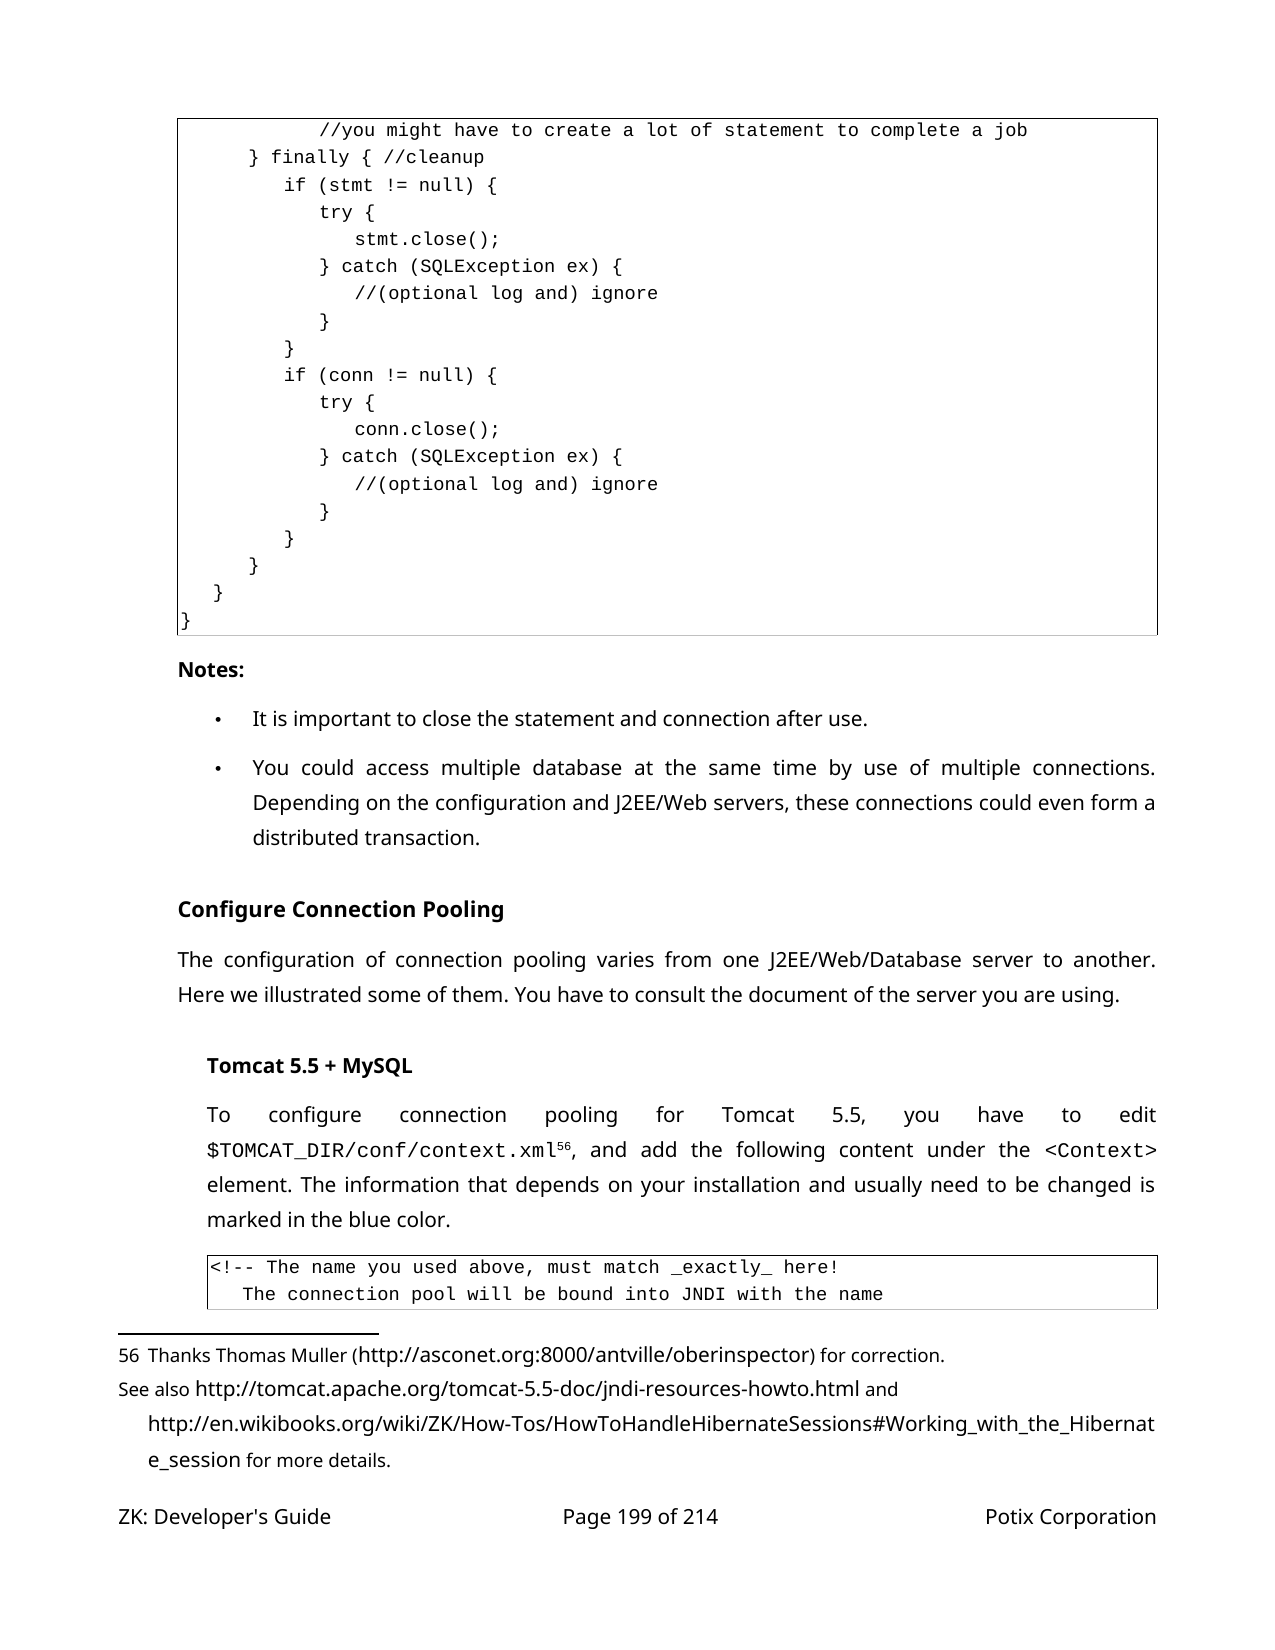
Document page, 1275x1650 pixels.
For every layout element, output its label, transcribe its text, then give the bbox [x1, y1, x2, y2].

list It is important to close the statement and connection after use. [215, 704, 1157, 732]
text if (stmt != null) { [178, 172, 1157, 197]
text } catch (SQLException ex) { [178, 444, 1157, 469]
text } [178, 607, 1157, 635]
text The connection pool will be bound into JNDI with the name [208, 1282, 1157, 1309]
text } [178, 308, 1157, 333]
text try { [178, 200, 1157, 224]
subtitle Tomcat 5.5 + MySQL [207, 1051, 1157, 1079]
text Thanks Thomas Muller (http://asconet.org:8000/antville/oberinspector) for correction. [118, 1340, 1157, 1368]
text } [178, 336, 1157, 360]
text try { [178, 390, 1157, 414]
text To configure connection pooling for Tomcat 5.5, you have to edit $TOMCAT_DIR/conf/context.xml, and add the following content under the <Context> element. The information that depends on your installation and usually need to be changed is marked in the blue color. [207, 1100, 1157, 1234]
text conn.close(); [178, 417, 1157, 441]
text } [178, 553, 1157, 577]
text Notes: [177, 655, 1157, 684]
subtitle Configure Connection Pooling [177, 894, 1157, 924]
text } [178, 526, 1157, 550]
text //(optional log and) ignore [178, 281, 1157, 306]
text The configuration of connection pooling varies from one J2EE/Web/Database server to another. Here we illustrated some of them. You have to consult the document of the server you are using. [177, 945, 1157, 1008]
text } [178, 499, 1157, 523]
text } catch (SQLException ex) { [178, 254, 1157, 278]
text } [178, 580, 1157, 604]
text } finally { //cleanup [178, 145, 1157, 169]
text See also http://tomcat.apache.org/tomcat-5.5-doc/jndi-resources-howto.html and http://en.wikibooks.org/wiki/ZK/How-Tos/HowToHandleHibernateSessions#Working_with_the_Hibernate_session for more details. [118, 1374, 1157, 1473]
text if (conn != null) { [178, 363, 1157, 387]
text //you might have to create a lot of statement to complete a job [178, 119, 1157, 142]
list You could access multiple database at the same time by use of multiple connections. Depending on the configuration and J2EE/Web servers, these connections could even form a distributed transaction. [215, 753, 1157, 852]
text <!-- The name you used above, must match _exactly_ here! [208, 1256, 1157, 1279]
text //(optional log and) ignore [178, 472, 1157, 496]
text stmt.close(); [178, 227, 1157, 251]
